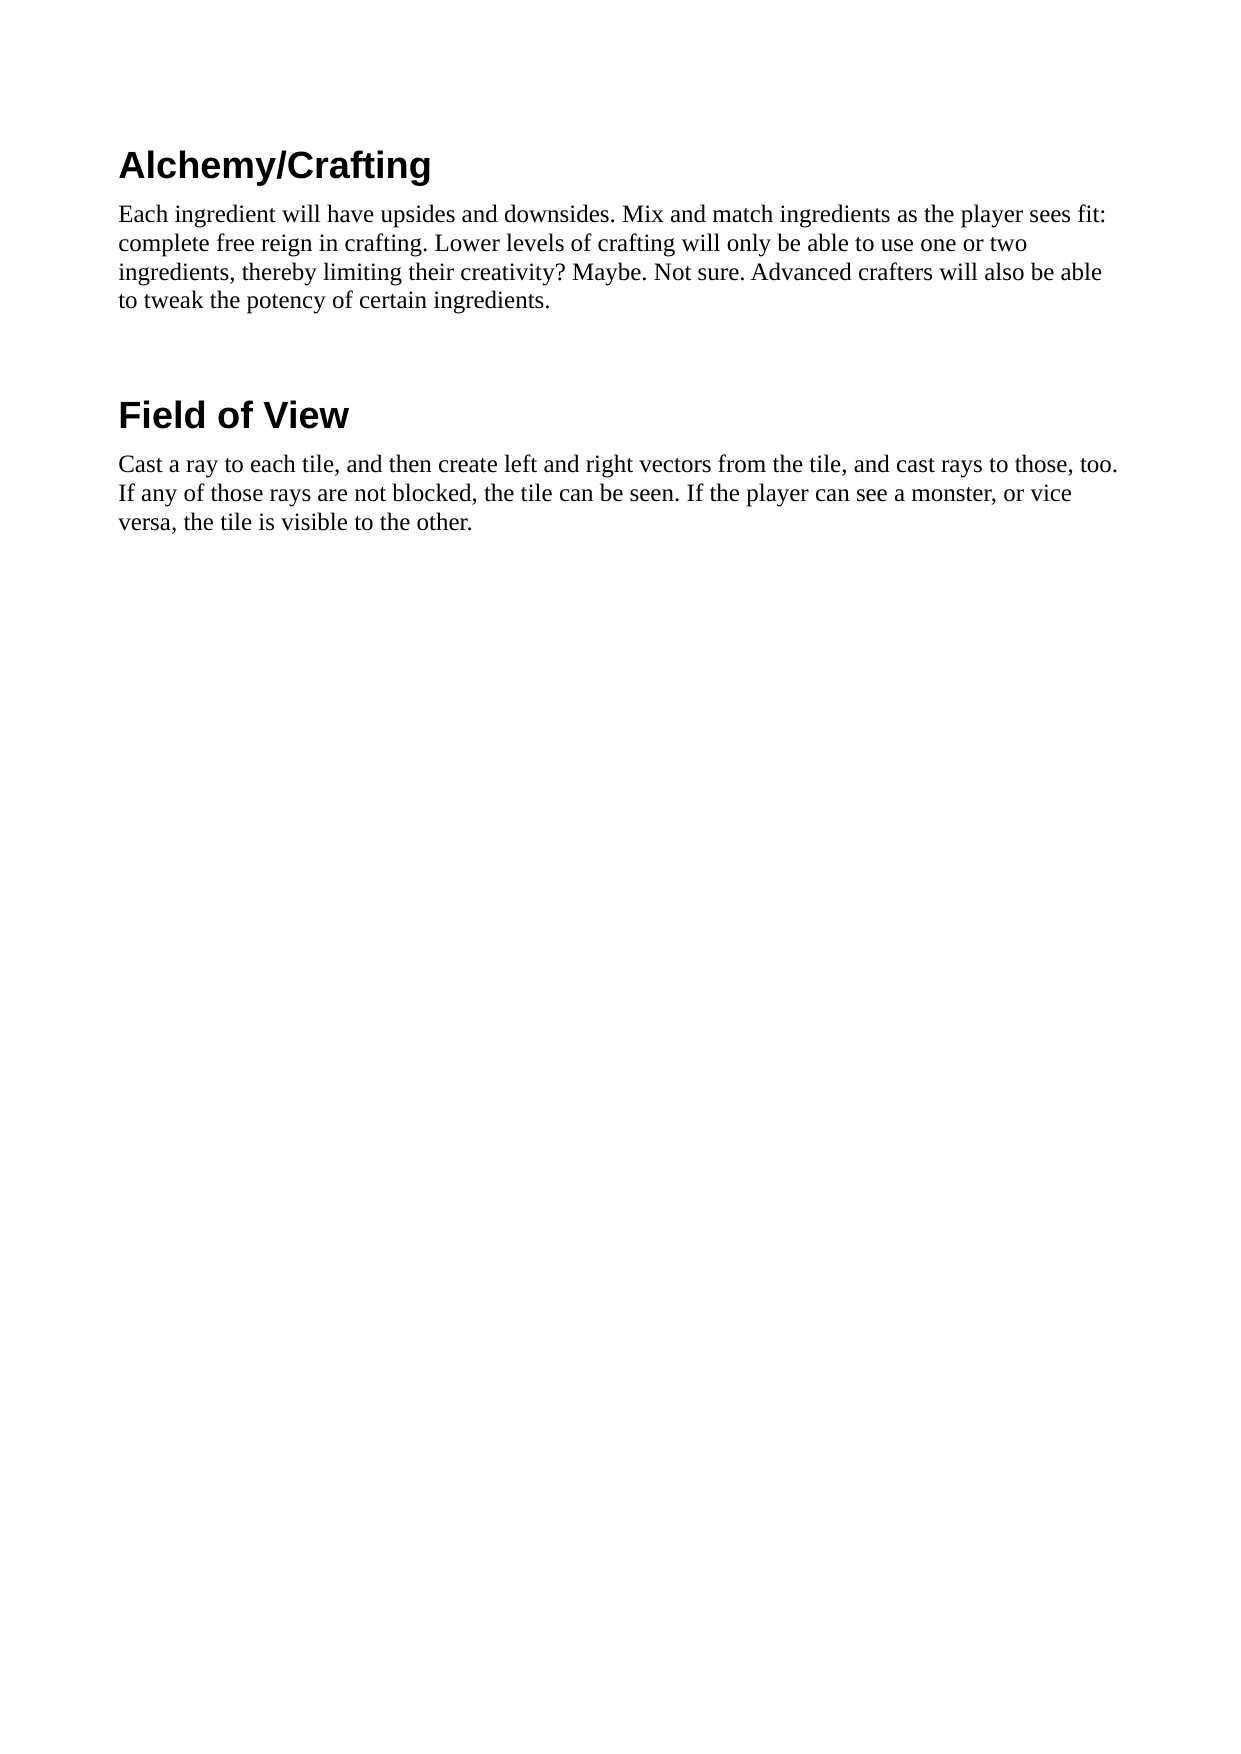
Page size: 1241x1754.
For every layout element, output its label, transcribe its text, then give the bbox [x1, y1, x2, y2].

subtitle Alchemy/Crafting [118, 143, 1122, 187]
text Cast a ray to each tile, and then create left and right vectors from the tile, and cast rays to those, too. If any of those rays are not blocked, the tile can be seen. If the player can see a monster, or vice versa, the tile is visible to the other. [118, 449, 1122, 535]
text Each ingredient will have upsides and downsides. Mix and match ingredients as the player sees fit: complete free reign in crafting. Lower levels of crafting will only be able to use one or two ingredients, thereby limiting their creativity? Maybe. Not sure. Advanced crafters will also be able to tweak the potency of certain ingredients. [118, 199, 1122, 314]
subtitle Field of View [118, 393, 1122, 437]
